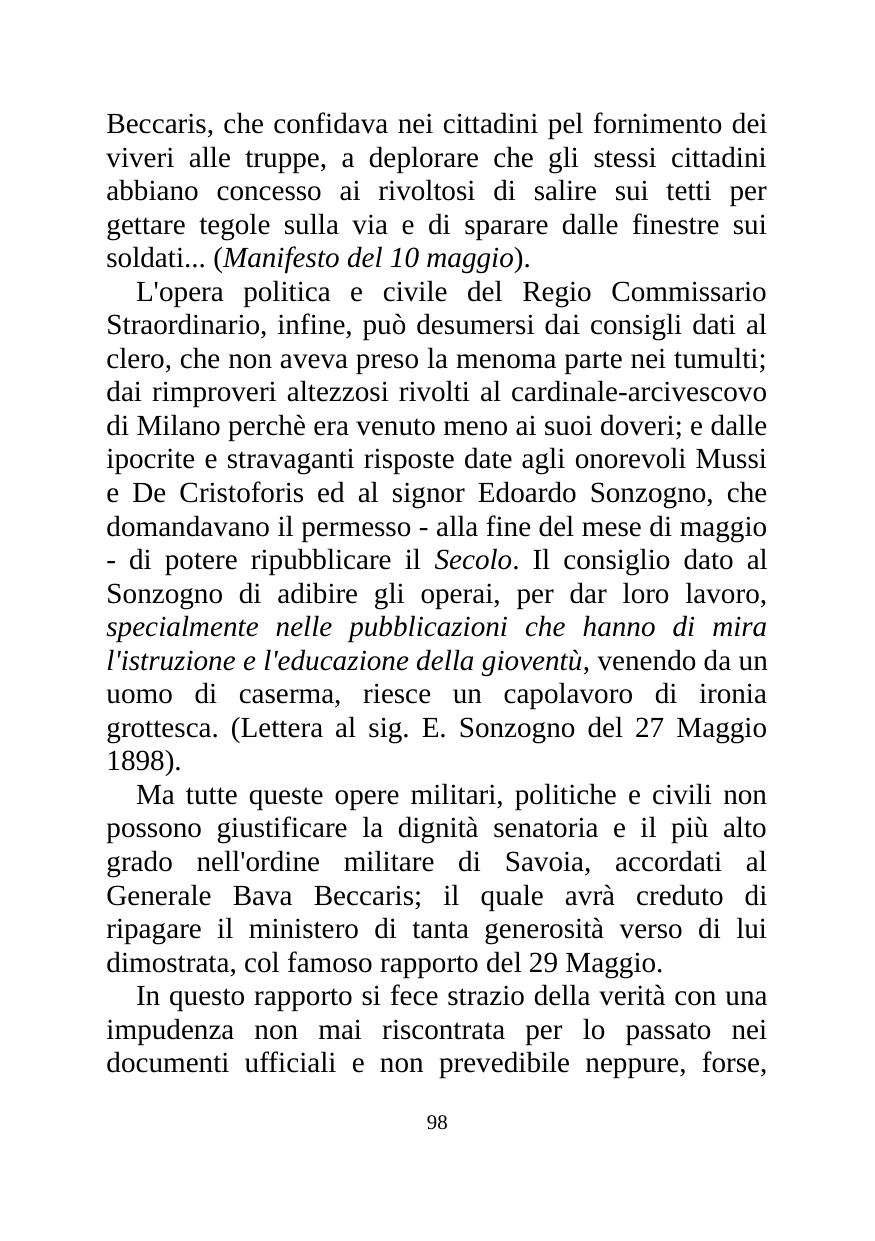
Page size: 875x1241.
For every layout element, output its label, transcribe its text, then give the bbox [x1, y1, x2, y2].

text L'opera politica e civile del Regio Commissario Straordinario, infine, può desumersi dai consigli dati al clero, che non aveva preso la menoma parte nei tumulti; dai rimproveri altezzosi rivolti al cardinale-arcivescovo di Milano perchè era venuto meno ai suoi doveri; e dalle ipocrite e stravaganti risposte date agli onorevoli Mussi e De Cristoforis ed al signor Edoardo Sonzogno, che domandavano il permesso - alla fine del mese di maggio - di potere ripubblicare il Secolo. Il consiglio dato al Sonzogno di adibire gli operai, per dar loro lavoro, specialmente nelle pubblicazioni che hanno di mira l'istruzione e l'educazione della gioventù, venendo da un uomo di caserma, riesce un capolavoro di ironia grottesca. (Lettera al sig. E. Sonzogno del 27 Maggio 1898). [106, 274, 768, 777]
text Beccaris, che confidava nei cittadini pel fornimento dei viveri alle truppe, a deplorare che gli stessi cittadini abbiano concesso ai rivoltosi di salire sui tetti per gettare tegole sulla via e di sparare dalle finestre sui soldati... (Manifesto del 10 maggio). [106, 106, 768, 274]
text Ma tutte queste opere militari, politiche e civili non possono giustificare la dignità senatoria e il più alto grado nell'ordine militare di Savoia, accordati al Generale Bava Beccaris; il quale avrà creduto di ripagare il ministero di tanta generosità verso di lui dimostrata, col famoso rapporto del 29 Maggio. [106, 777, 768, 978]
text In questo rapporto si fece strazio della verità con una impudenza non mai riscontrata per lo passato nei documenti ufficiali e non prevedibile neppure, forse, [106, 978, 768, 1079]
